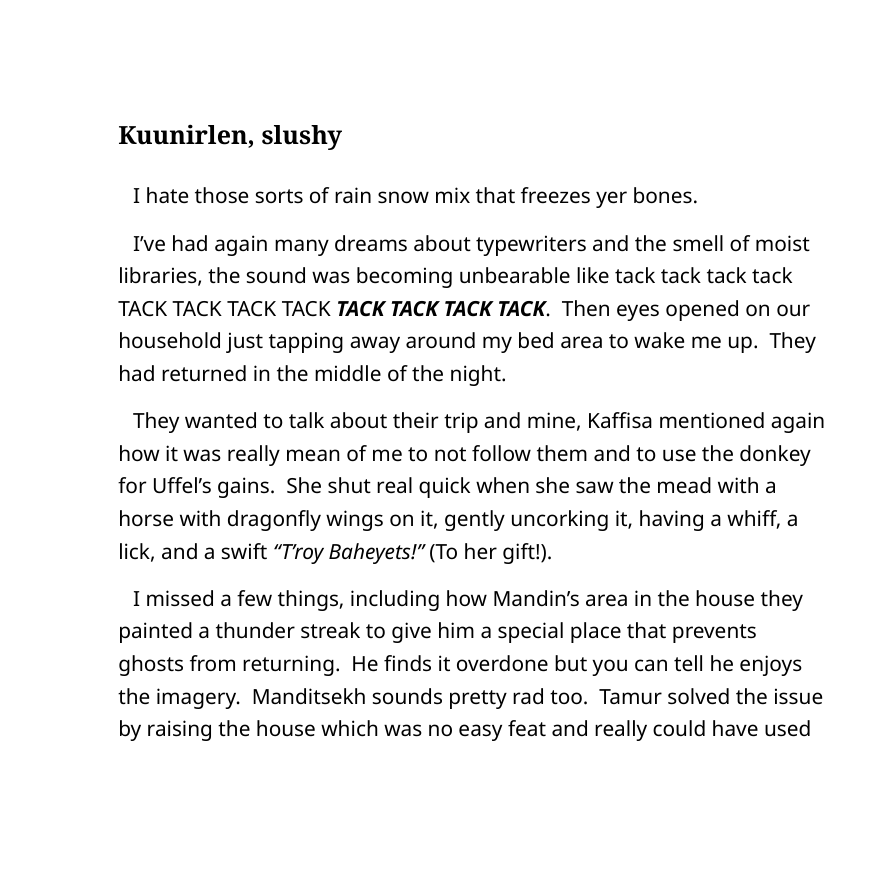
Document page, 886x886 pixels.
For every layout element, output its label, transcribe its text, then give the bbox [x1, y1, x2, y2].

text I’ve had again many dreams about typewriters and the smell of moist libraries, the sound was becoming unbearable like tack tack tack tack TACK TACK TACK TACK TACK TACK TACK TACK. Then eyes opened on our household just tapping away around my bed area to wake me up. They had returned in the middle of the night. [118, 229, 827, 388]
text I hate those sorts of rain snow mix that freezes yer bones. [118, 182, 827, 210]
text They wanted to talk about their trip and mine, Kaffisa mentioned again how it was really mean of me to not follow them and to use the donkey for Uffel’s gains. She shut real quick when she saw the mead with a horse with dragonfly wings on it, gently uncorking it, having a whiff, a lick, and a swift “T’roy Baheyets!” (To her gift!). [118, 406, 827, 565]
subtitle Kuunirlen, slushy [118, 118, 827, 152]
text I missed a few things, including how Mandin’s area in the house they painted a thunder streak to give him a special place that prevents ghosts from returning. He finds it overdone but you can tell he enjoys the imagery. Manditsekh sounds pretty rad too. Tamur solved the issue by raising the house which was no easy feat and really could have used [118, 584, 827, 743]
